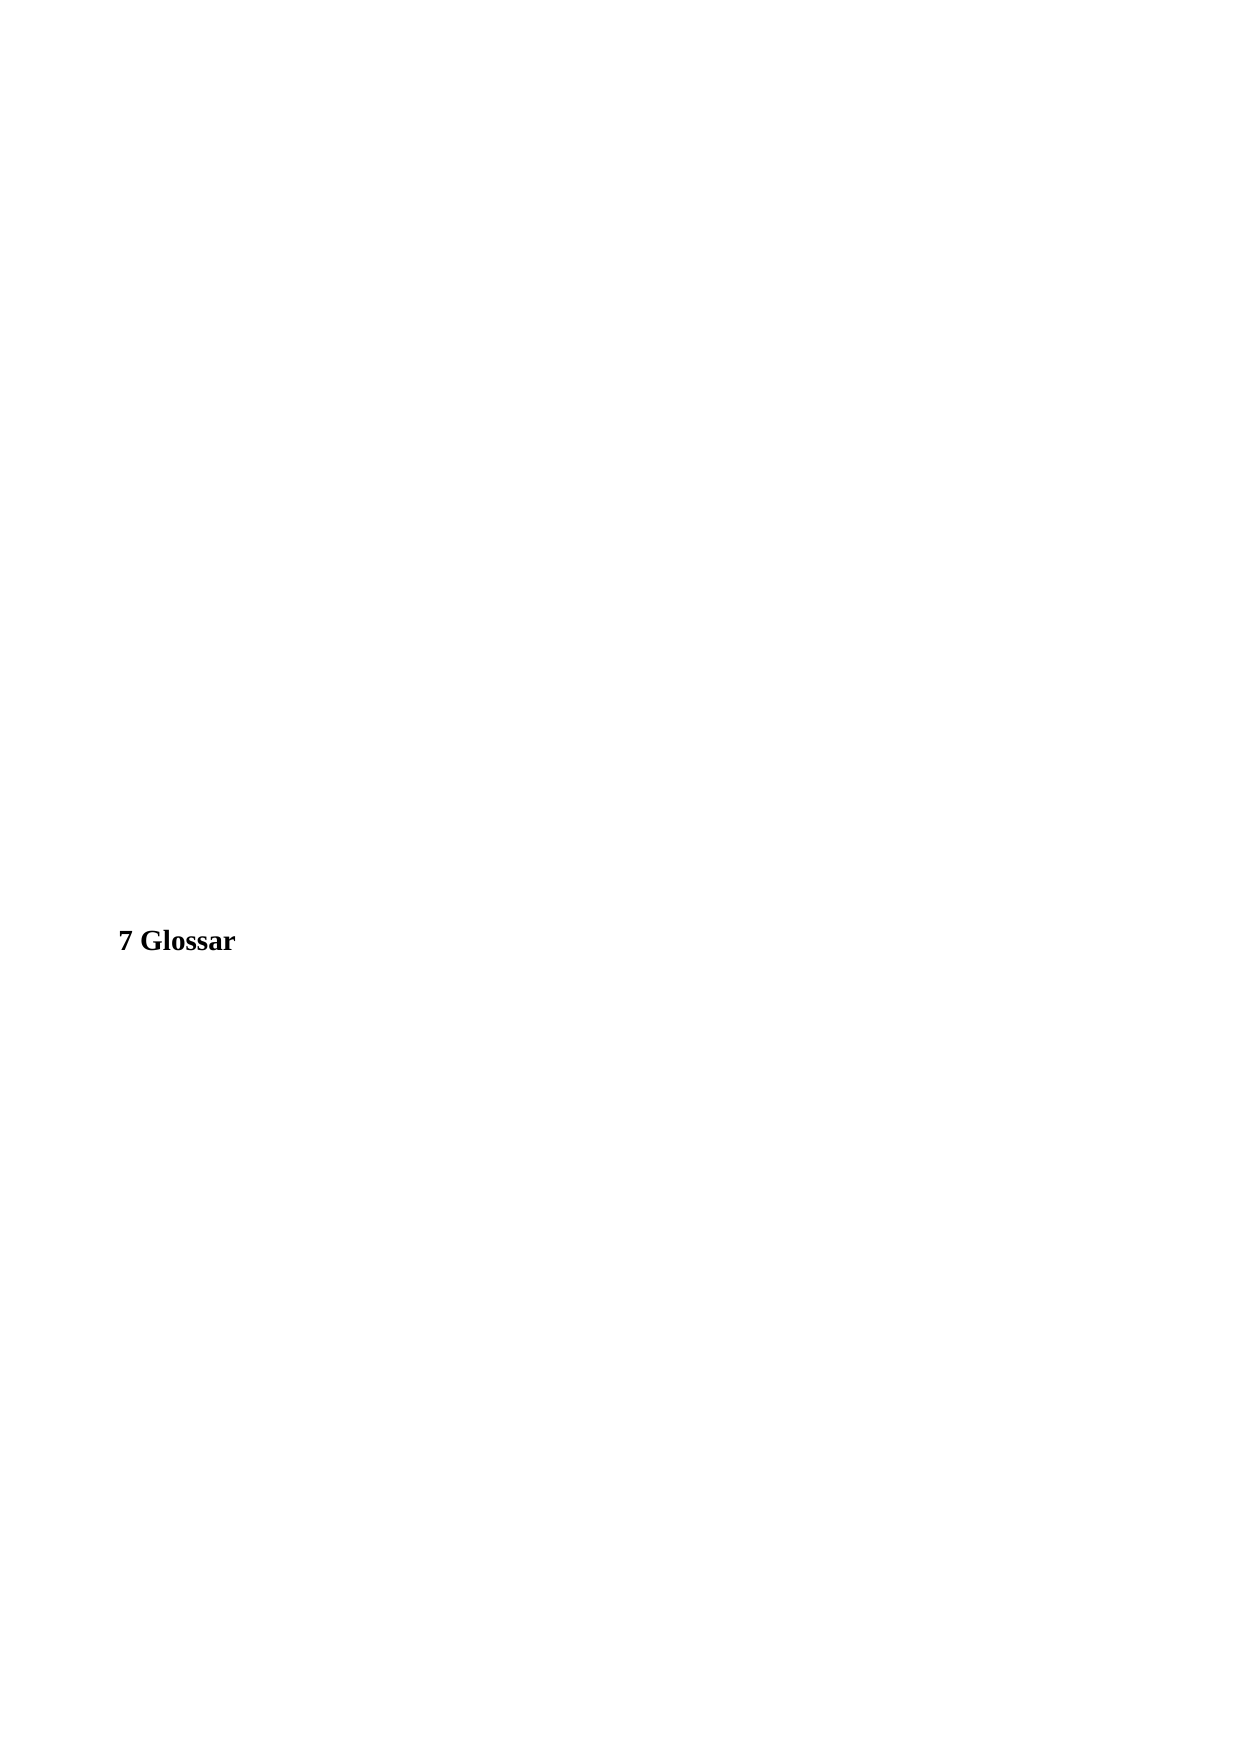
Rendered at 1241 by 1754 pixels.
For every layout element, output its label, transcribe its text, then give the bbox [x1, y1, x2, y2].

text 7 Glossar [118, 923, 1122, 957]
